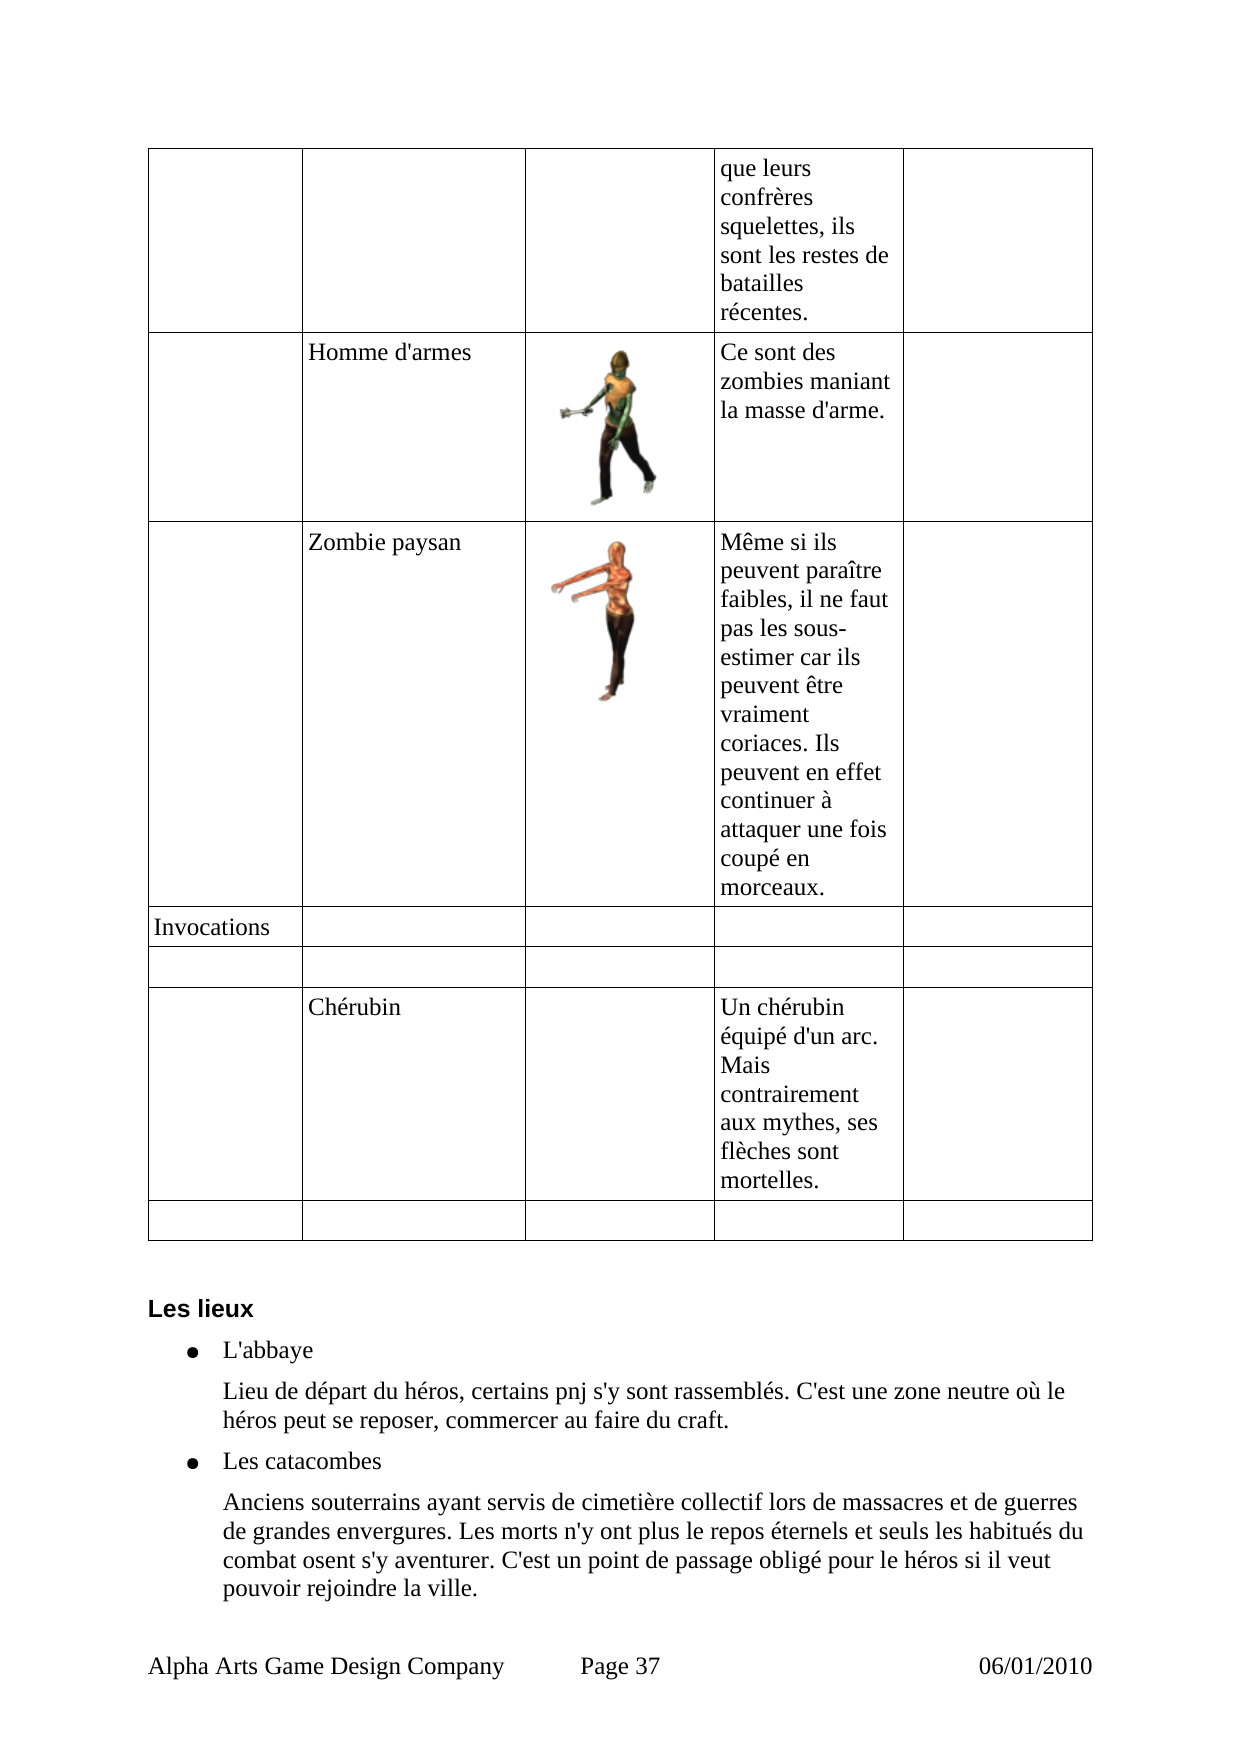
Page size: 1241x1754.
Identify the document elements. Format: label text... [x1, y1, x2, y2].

table_cell [715, 1201, 903, 1240]
table_cell [526, 947, 714, 987]
picture [531, 526, 709, 704]
table_cell [526, 988, 714, 1199]
table_cell Invocations [149, 907, 302, 946]
table_cell [149, 988, 302, 1199]
table_cell que leurs confrères squelettes, ils sont les restes de batailles récentes. [715, 149, 903, 332]
table_cell [715, 907, 903, 946]
table_cell [526, 1201, 714, 1240]
table_cell [149, 947, 302, 987]
table_cell [149, 333, 302, 521]
table_cell Zombie paysan [303, 522, 525, 906]
table_cell [526, 149, 714, 332]
picture [531, 337, 709, 515]
table_cell [904, 947, 1092, 987]
table_cell Ce sont des zombies maniant la masse d'arme. [715, 333, 903, 521]
table_cell Chérubin [303, 988, 525, 1199]
table_cell Même si ils peuvent paraître faibles, il ne faut pas les sous-estimer car ils peuvent être vraiment coriaces. Ils peuvent en effet continuer à attaquer une fois coupé en morceaux. [715, 522, 903, 906]
table_cell [904, 149, 1092, 332]
list Lieu de départ du héros, certains pnj s'y sont rassemblés. C'est une zone neutre où le héros peut se reposer, commercer au faire du craft. [185, 1376, 1092, 1433]
subtitle Les lieux [148, 1294, 1092, 1322]
table_cell [526, 522, 714, 906]
table_cell [526, 907, 714, 946]
list Anciens souterrains ayant servis de cimetière collectif lors de massacres et de guerres de grandes envergures. Les morts n'y ont plus le repos éternels et seuls les habitués du combat osent s'y aventurer. C'est un point de passage obligé pour le héros si il veut pouvoir rejoindre la ville. [185, 1487, 1092, 1602]
table_cell [526, 333, 714, 521]
table_cell [149, 522, 302, 906]
table_cell [303, 149, 525, 332]
list Les catacombes [185, 1446, 1092, 1475]
table_cell [149, 149, 302, 332]
table_cell [303, 947, 525, 987]
table_cell [303, 907, 525, 946]
table_cell [904, 907, 1092, 946]
list L'abbaye [185, 1335, 1092, 1363]
table_cell [904, 333, 1092, 521]
table_cell [904, 522, 1092, 906]
table_cell [904, 988, 1092, 1199]
table_cell [715, 947, 903, 987]
table_cell Un chérubin équipé d'un arc. Mais contrairement aux mythes, ses flèches sont mortelles. [715, 988, 903, 1199]
table_cell [149, 1201, 302, 1240]
table_cell [303, 1201, 525, 1240]
table_cell [904, 1201, 1092, 1240]
table_cell Homme d'armes [303, 333, 525, 521]
